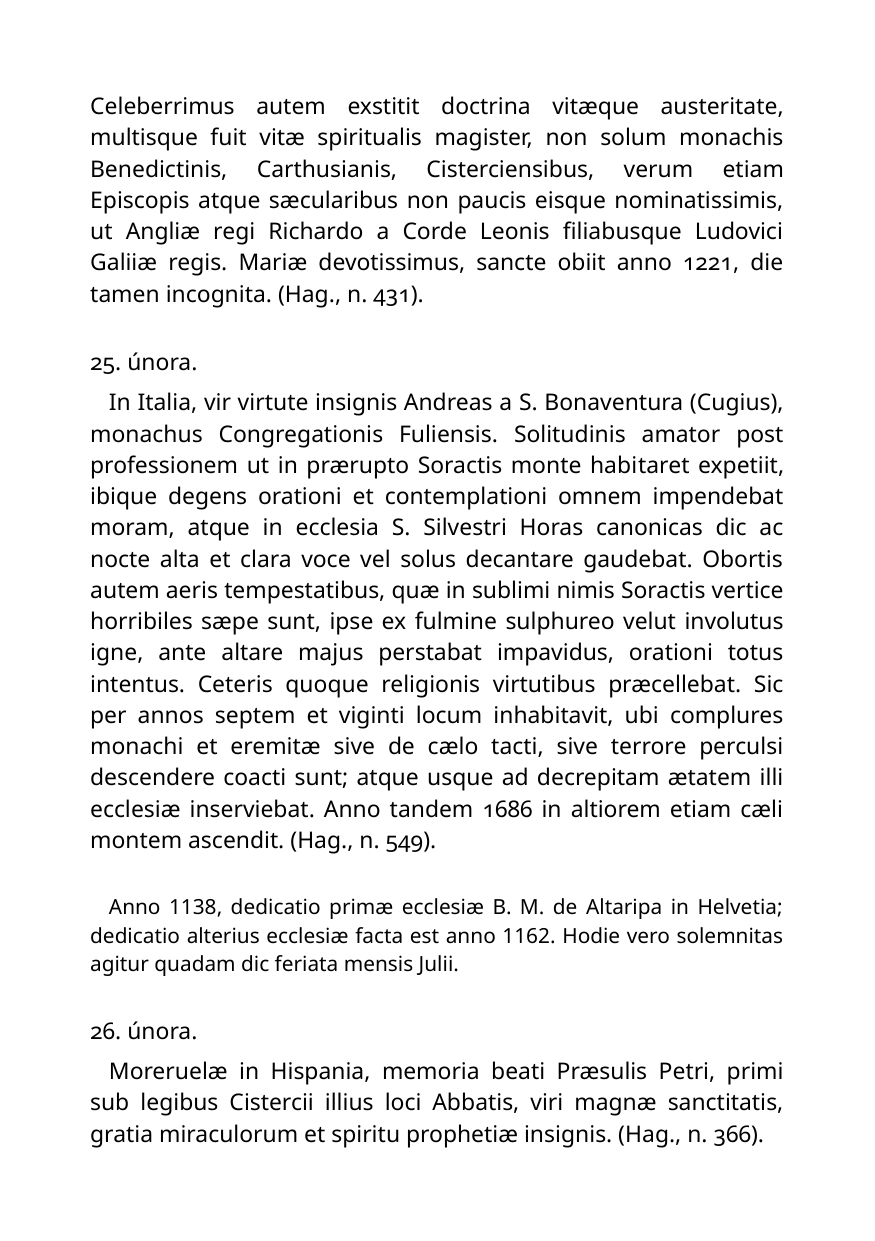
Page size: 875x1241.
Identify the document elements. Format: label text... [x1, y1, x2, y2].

text In Italia, vir virtute insignis Andreas a S. Bonaventura (Cugius), monachus Congregationis Fuliensis. Solitudinis amator post professionem ut in prærupto Soractis monte habi­taret expetiit, ibique degens orationi et contemplationi omnem impendebat moram, atque in ecclesia S. Silvestri Horas canonicas dic ac nocte alta et clara voce vel solus decantare gaudebat. Obortis autem aeris tempestatibus, quæ in sublimi nimis Soractis vertice horribiles sæpe sunt, ipse ex fulmine sulphureo velut involutus igne, ante altare majus perstabat impavidus, orationi totus intentus. Ceteris quoque religionis virtutibus præcellebat. Sic per annos septem et viginti locum inhabitavit, ubi complures monachi et eremitæ sive de cælo tacti, sive terrore perculsi descendere coacti sunt; atque usque ad decrepitam ætatem illi ecclesiæ inserviebat. Anno tandem 1686 in altiorem etiam cæli montem ascendit. (Hag., n. 549). [90, 386, 784, 855]
text Anno 1138, dedicatio primæ ecclesiæ B. M. de Altaripa in Helvetia; dedicatio alterius ecclesiæ facta est anno 1162. Hodie vero solemnitas agitur quadam dic feriata mensis Julii. [90, 892, 784, 978]
text 26. února. [90, 1015, 784, 1046]
text Moreruelæ in Hispania, memoria beati Præsulis Petri, primi sub legibus Cistercii illius loci Abbatis, viri magnæ sanctitatis, gratia miraculorum et spiritu prophetiæ insignis. (Hag., n. 366). [90, 1055, 784, 1149]
text 25. února. [90, 346, 784, 377]
text Celeberrimus autem exstitit doctrina vitæque austeritate, multisque fuit vitæ spiritualis magister, non solum monachis Benedictinis, Carthusianis, Cisterciensibus, verum etiam Episcopis atque sæcularibus non paucis eisque nominatissimis, ut Angliæ regi Richardo a Corde Leonis filiabusque Ludovici Galiiæ regis. Mariæ devotissimus, sancte obiit anno 1221, die tamen incognita. (Hag., n. 431). [90, 90, 784, 309]
